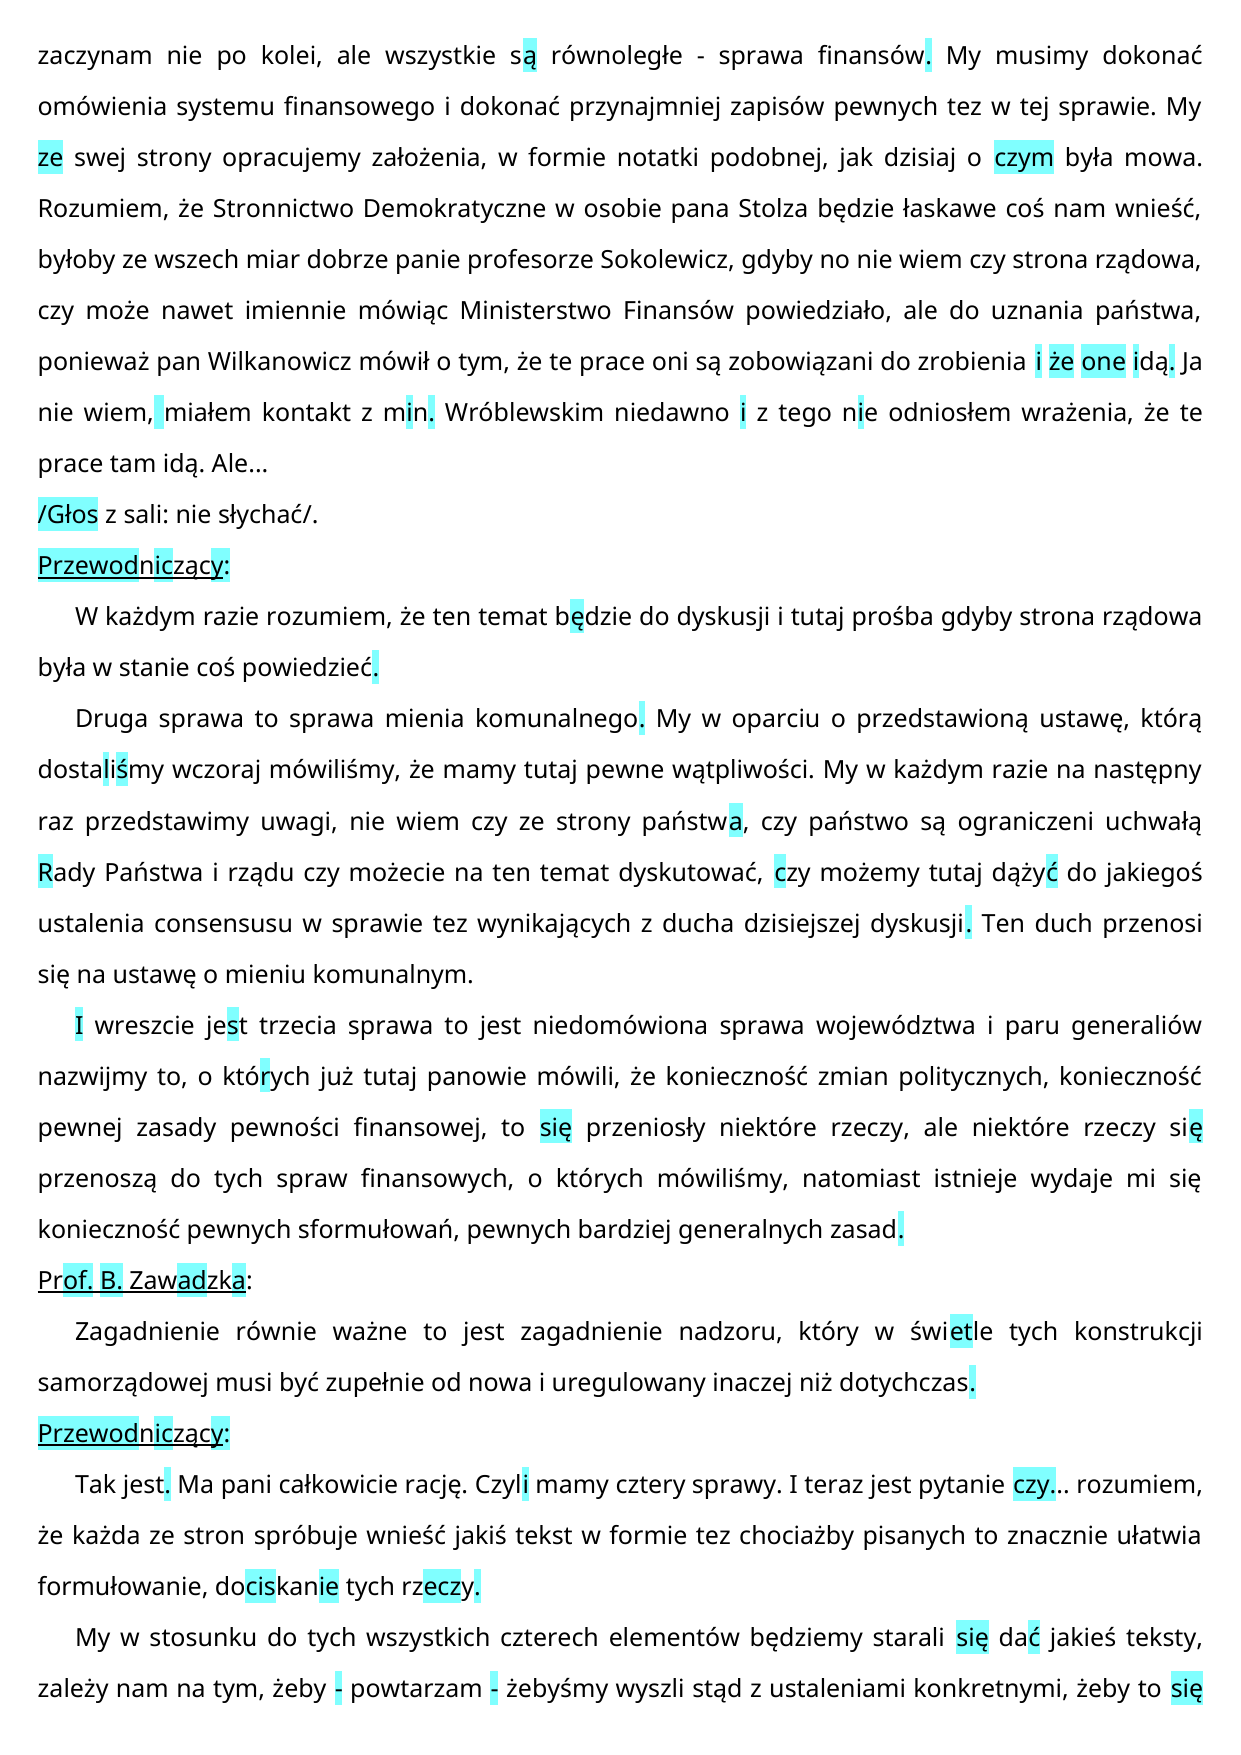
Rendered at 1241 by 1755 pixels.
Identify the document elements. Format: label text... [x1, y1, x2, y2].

text Zagadnienie równie ważne to jest zagadnienie nadzoru, który w świetle tych konstrukcji samorządowej musi być zupełnie od nowa i uregulowany inaczej niż dotychczas. [37, 1313, 1203, 1399]
text /Głos z sali: nie słychać/. [37, 497, 1203, 531]
text Przewodniczący: [37, 1416, 1203, 1450]
text I wreszcie jest trzecia sprawa to jest niedomówiona sprawa województwa i paru generaliów nazwijmy to, o których już tutaj panowie mówili, że konieczność zmian politycznych, konieczność pewnej zasady pewności finansowej, to się przeniosły niektóre rzeczy, ale niektóre rzeczy się przenoszą do tych spraw finansowych, o których mówiliśmy, natomiast istnieje wydaje mi się konieczność pewnych sformułowań, pewnych bardziej generalnych zasad. [37, 1007, 1203, 1246]
text Tak jest. Ma pani całkowicie rację. Czyli mamy cztery sprawy. I teraz jest pytanie czy... rozumiem, że każda ze stron spróbuje wnieść jakiś tekst w formie tez chociażby pisanych to znacznie ułatwia formułowanie, dociskanie tych rzeczy. [37, 1467, 1203, 1603]
text Przewodniczący: [37, 548, 1203, 582]
text zaczynam nie po kolei, ale wszystkie są równoległe - sprawa finansów. My musimy dokonać omówienia systemu finansowego i dokonać przynajmniej zapisów pewnych tez w tej sprawie. My ze swej strony opracujemy założenia, w formie notatki podobnej, jak dzisiaj o czym była mowa. Rozumiem, że Stronnictwo Demokratyczne w osobie pana Stolza będzie łaskawe coś nam wnieść, byłoby ze wszech miar dobrze panie profesorze Sokolewicz, gdyby no nie wiem czy strona rządowa, czy może nawet imiennie mówiąc Ministerstwo Finansów powiedziało, ale do uznania państwa, ponieważ pan Wilkanowicz mówił o tym, że te prace oni są zobowiązani do zrobienia i że one idą. Ja nie wiem, miałem kontakt z min. Wróblewskim niedawno i z tego nie odniosłem wrażenia, że te prace tam idą. Ale... [37, 37, 1203, 480]
text Prof. B. Zawadzka: [37, 1262, 1203, 1297]
text My w stosunku do tych wszystkich czterech elementów będziemy starali się dać jakieś teksty, zależy nam na tym, żeby - powtarzam - żebyśmy wyszli stąd z ustaleniami konkretnymi, żeby to się [37, 1620, 1203, 1705]
text W każdym razie rozumiem, że ten temat będzie do dyskusji i tutaj prośba gdyby strona rządowa była w stanie coś powiedzieć. [37, 599, 1203, 684]
text Druga sprawa to sprawa mienia komunalnego. My w oparciu o przedstawioną ustawę, którą dostaliśmy wczoraj mówiliśmy, że mamy tutaj pewne wątpliwości. My w każdym razie na następny raz przedstawimy uwagi, nie wiem czy ze strony państwa, czy państwo są ograniczeni uchwałą Rady Państwa i rządu czy możecie na ten temat dyskutować, czy możemy tutaj dążyć do jakiegoś ustalenia consensusu w sprawie tez wynikających z ducha dzisiejszej dyskusji. Ten duch przenosi się na ustawę o mieniu komunalnym. [37, 701, 1203, 990]
